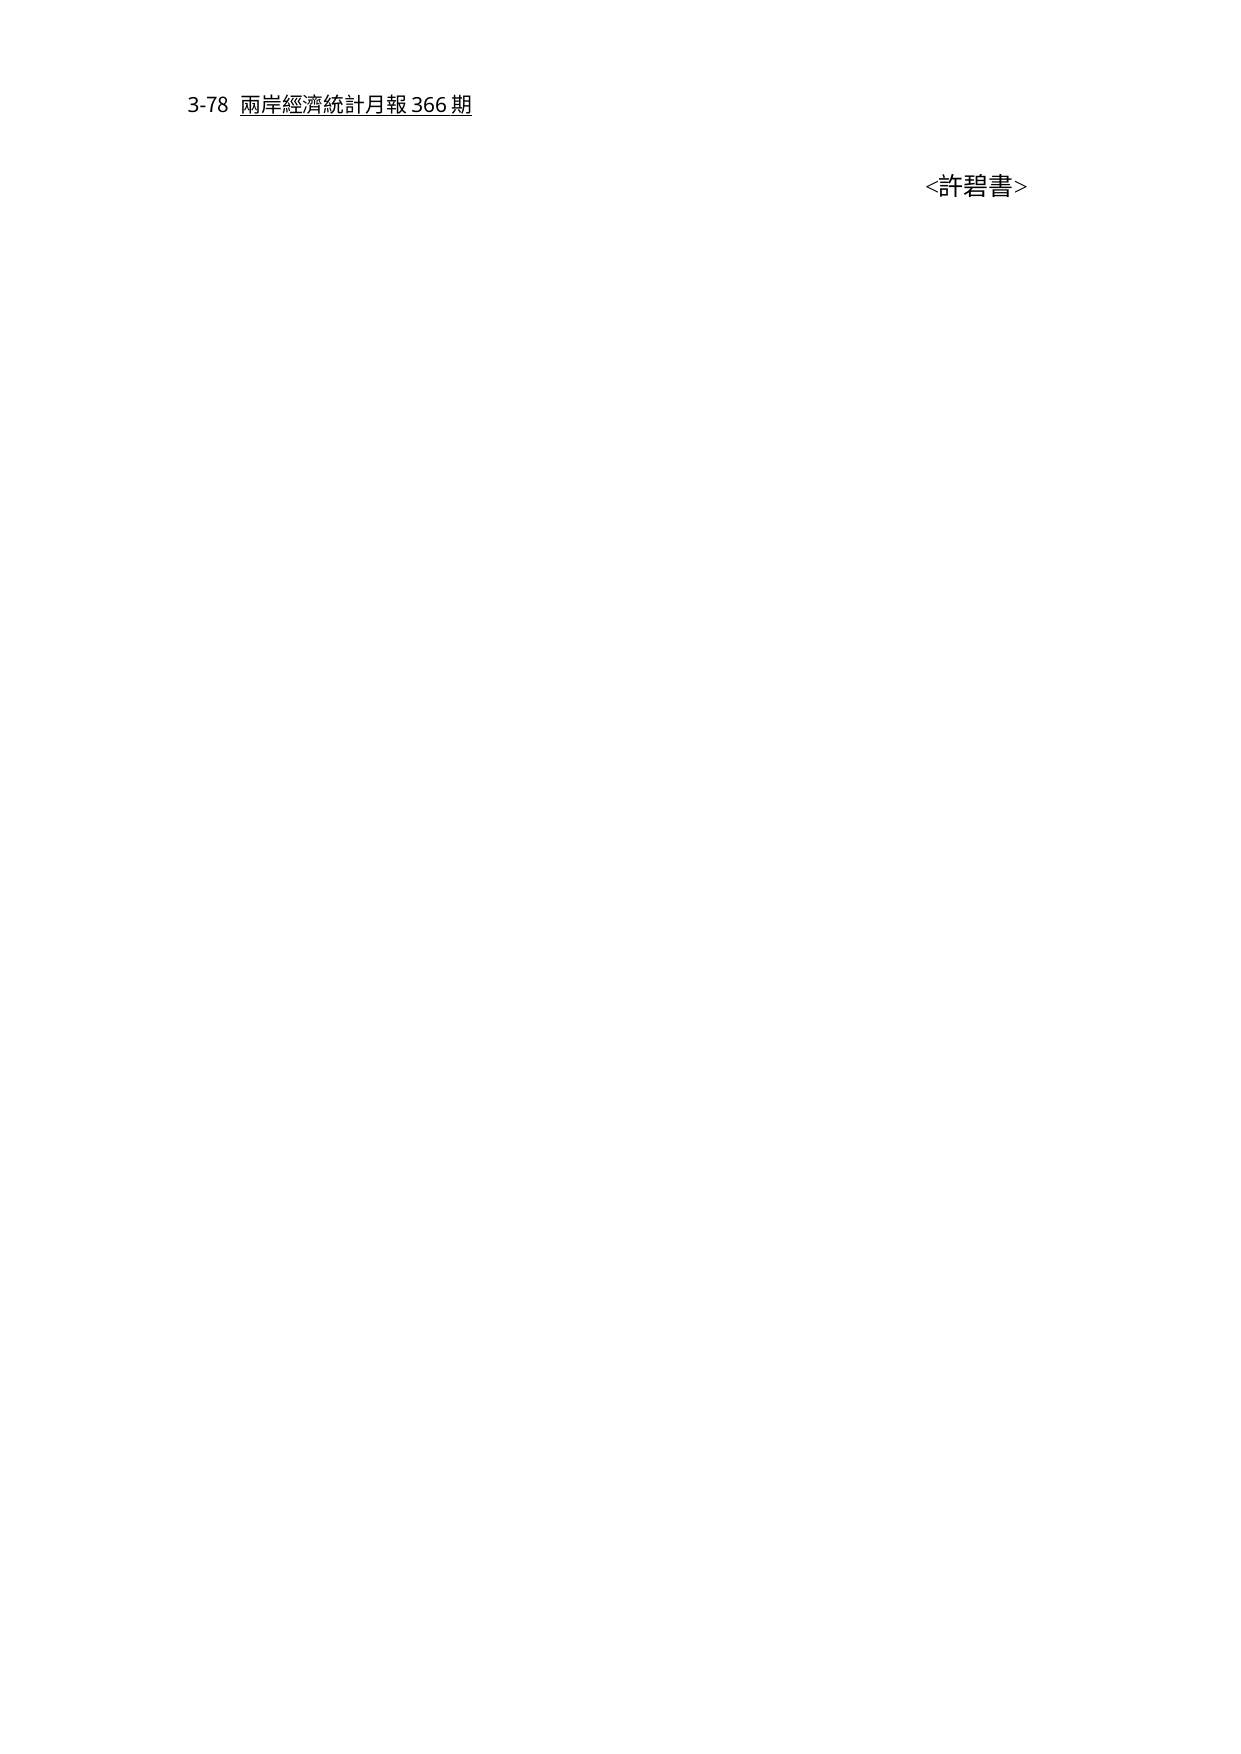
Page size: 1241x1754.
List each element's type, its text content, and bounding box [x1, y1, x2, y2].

text <許碧書> [287, 150, 1028, 206]
